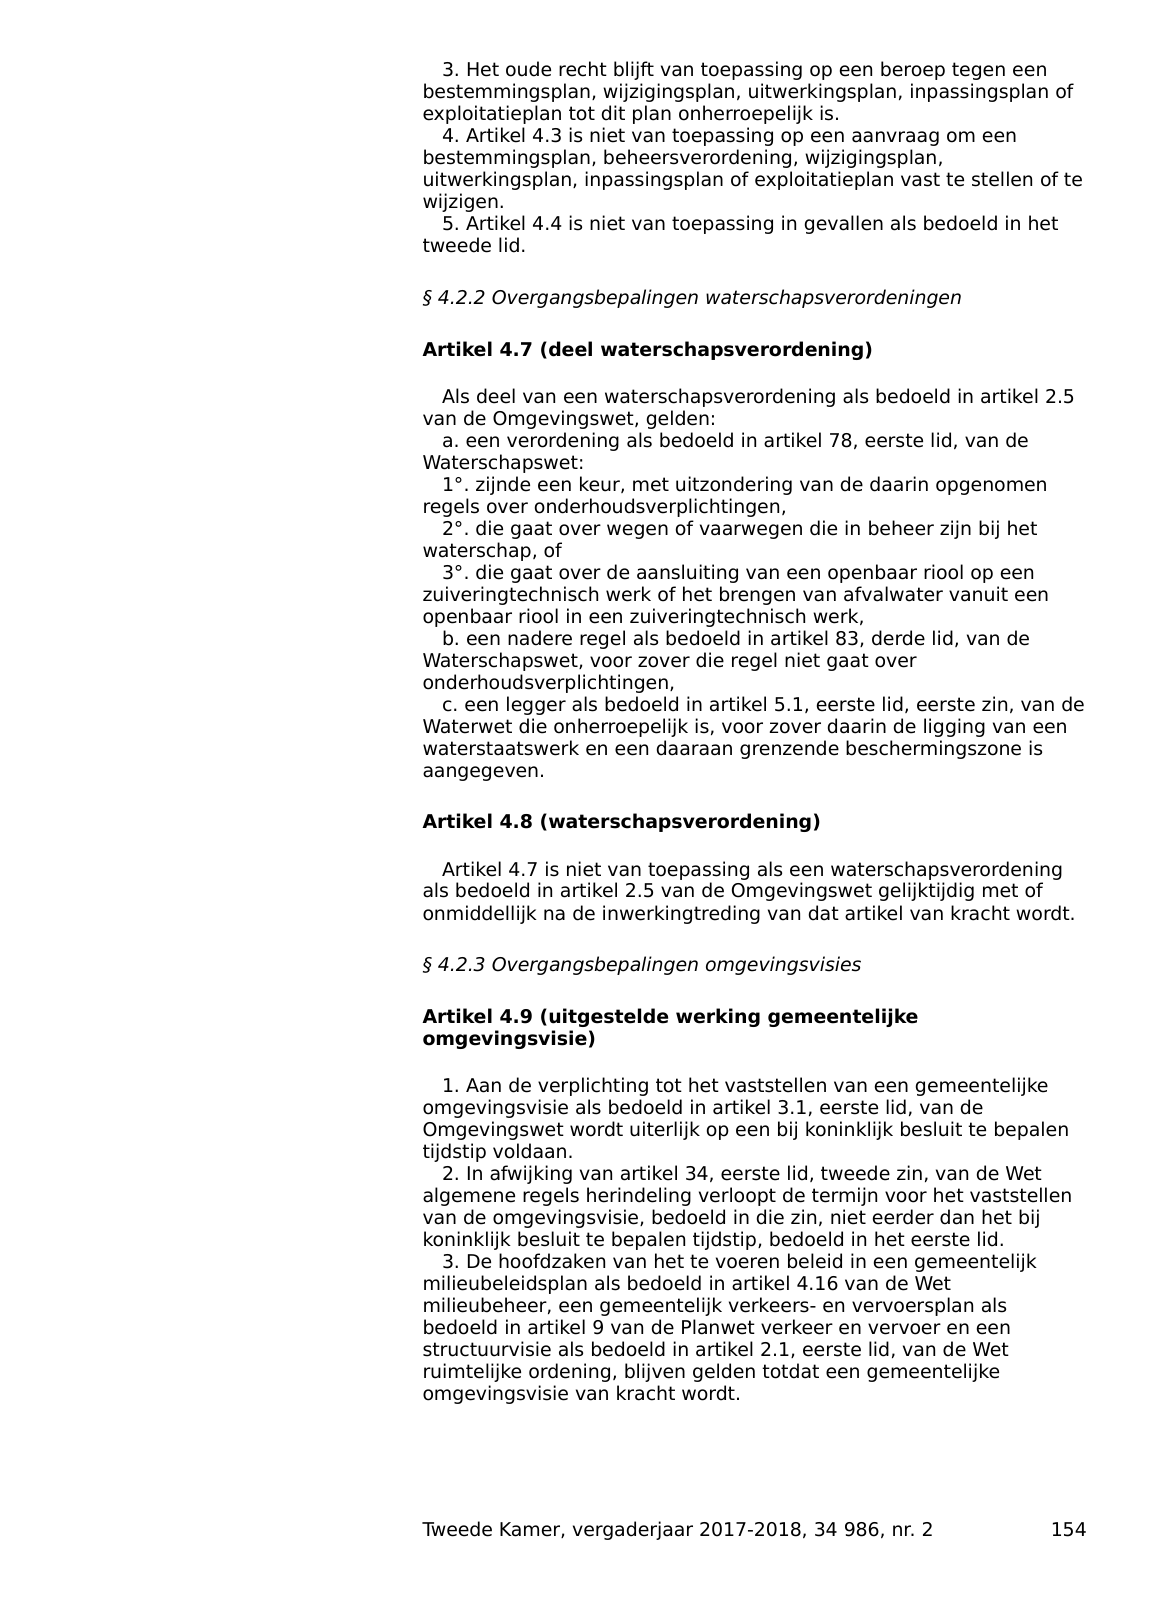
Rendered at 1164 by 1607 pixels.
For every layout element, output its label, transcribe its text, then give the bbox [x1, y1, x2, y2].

text a. een verordening als bedoeld in artikel 78, eerste lid, van de Waterschapswet: [422, 430, 1087, 474]
subtitle Artikel 4.8 (waterschapsverordening) [422, 811, 1087, 833]
text 3. Het oude recht blijft van toepassing op een beroep tegen een bestemmingsplan, wijzigingsplan, uitwerkingsplan, inpassingsplan of exploitatieplan tot dit plan onherroepelijk is. [422, 59, 1087, 125]
text 2°. die gaat over wegen of vaarwegen die in beheer zijn bij het waterschap, of [422, 518, 1087, 562]
subtitle § 4.2.3 Overgangsbepalingen omgevingsvisies [422, 954, 1087, 976]
subtitle Artikel 4.9 (uitgestelde werking gemeentelijke omgevingsvisie) [422, 1006, 1087, 1050]
text 4. Artikel 4.3 is niet van toepassing op een aanvraag om een bestemmingsplan, beheersverordening, wijzigingsplan, uitwerkingsplan, inpassingsplan of exploitatieplan vast te stellen of te wijzigen. [422, 125, 1087, 213]
subtitle § 4.2.2 Overgangsbepalingen waterschapsverordeningen [422, 287, 1087, 309]
text c. een legger als bedoeld in artikel 5.1, eerste lid, eerste zin, van de Waterwet die onherroepelijk is, voor zover daarin de ligging van een waterstaatswerk en een daaraan grenzende beschermingszone is aangegeven. [422, 693, 1087, 781]
text Artikel 4.7 is niet van toepassing als een waterschapsverordening als bedoeld in artikel 2.5 van de Omgevingswet gelijktijdig met of onmiddellijk na de inwerkingtreding van dat artikel van kracht wordt. [422, 858, 1087, 924]
text 5. Artikel 4.4 is niet van toepassing in gevallen als bedoeld in het tweede lid. [422, 213, 1087, 257]
text 1. Aan de verplichting tot het vaststellen van een gemeentelijke omgevingsvisie als bedoeld in artikel 3.1, eerste lid, van de Omgevingswet wordt uiterlijk op een bij koninklijk besluit te bepalen tijdstip voldaan. [422, 1075, 1087, 1163]
subtitle Artikel 4.7 (deel waterschapsverordening) [422, 339, 1087, 361]
text Als deel van een waterschapsverordening als bedoeld in artikel 2.5 van de Omgevingswet, gelden: [422, 386, 1087, 430]
text 3°. die gaat over de aansluiting van een openbaar riool op een zuiveringtechnisch werk of het brengen van afvalwater vanuit een openbaar riool in een zuiveringtechnisch werk, [422, 562, 1087, 628]
text 3. De hoofdzaken van het te voeren beleid in een gemeentelijk milieubeleidsplan als bedoeld in artikel 4.16 van de Wet milieubeheer, een gemeentelijk verkeers- en vervoersplan als bedoeld in artikel 9 van de Planwet verkeer en vervoer en een structuurvisie als bedoeld in artikel 2.1, eerste lid, van de Wet ruimtelijke ordening, blijven gelden totdat een gemeentelijke omgevingsvisie van kracht wordt. [422, 1251, 1087, 1405]
text b. een nadere regel als bedoeld in artikel 83, derde lid, van de Waterschapswet, voor zover die regel niet gaat over onderhoudsverplichtingen, [422, 628, 1087, 693]
text 1°. zijnde een keur, met uitzondering van de daarin opgenomen regels over onderhoudsverplichtingen, [422, 474, 1087, 518]
text 2. In afwijking van artikel 34, eerste lid, tweede zin, van de Wet algemene regels herindeling verloopt de termijn voor het vaststellen van de omgevingsvisie, bedoeld in die zin, niet eerder dan het bij koninklijk besluit te bepalen tijdstip, bedoeld in het eerste lid. [422, 1163, 1087, 1251]
